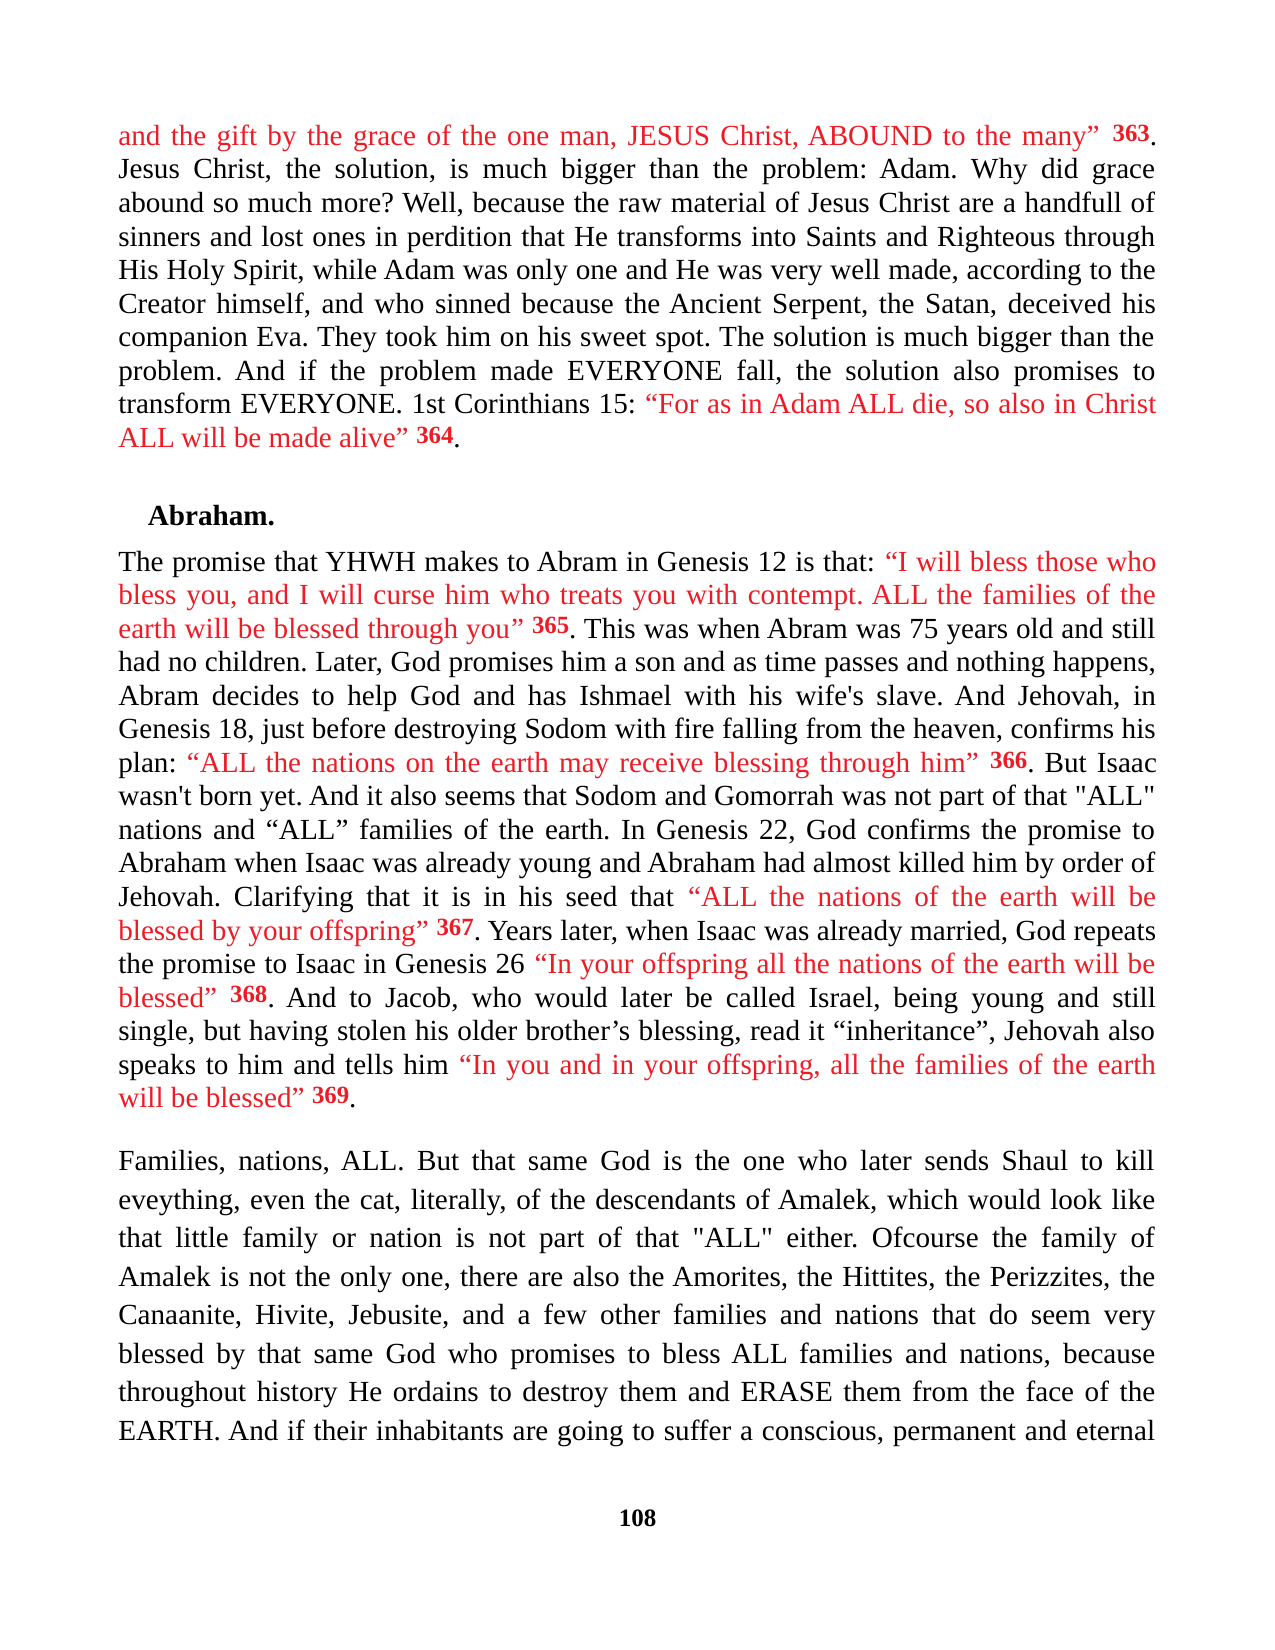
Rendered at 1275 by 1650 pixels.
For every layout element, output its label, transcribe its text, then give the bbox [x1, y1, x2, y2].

text and the gift by the grace of the one man, JESUS Christ, ABOUND to the many” . Jesus Christ, the solution, is much bigger than the problem: Adam. Why did grace abound so much more? Well, because the raw material of Jesus Christ are a handfull of sinners and lost ones in perdition that He transforms into Saints and Righteous through His Holy Spirit, while Adam was only one and He was very well made, according to the Creator himself, and who sinned because the Ancient Serpent, the Satan, deceived his companion Eva. They took him on his sweet spot. The solution is much bigger than the problem. And if the problem made EVERYONE fall, the solution also promises to transform EVERYONE. 1st Corinthians 15: “For as in Adam ALL die, so also in Christ ALL will be made alive” . [118, 118, 1157, 453]
text Families, nations, ALL. But that same God is the one who later sends Shaul to kill eveything, even the cat, literally, of the descendants of Amalek, which would look like that little family or nation is not part of that "ALL" either. Ofcourse the family of Amalek is not the only one, there are also the Amorites, the Hittites, the Perizzites, the Canaanite, Hivite, Jebusite, and a few other families and nations that do seem very blessed by that same God who promises to bless ALL families and nations, because throughout history He ordains to destroy them and ERASE them from the face of the EARTH. And if their inhabitants are going to suffer a conscious, permanent and eternal [118, 1143, 1157, 1447]
subtitle Abraham. [148, 498, 1157, 531]
text The promise that YHWH makes to Abram in Genesis 12 is that: “I will bless those who bless you, and I will curse him who treats you with contempt. ALL the families of the earth will be blessed through you” . This was when Abram was 75 years old and still had no children. Later, God promises him a son and as time passes and nothing happens, Abram decides to help God and has Ishmael with his wife's slave. And Jehovah, in Genesis 18, just before destroying Sodom with fire falling from the heaven, confirms his plan: “ALL the nations on the earth may receive blessing through him” . But Isaac wasn't born yet. And it also seems that Sodom and Gomorrah was not part of that "ALL" nations and “ALL” families of the earth. In Genesis 22, God confirms the promise to Abraham when Isaac was already young and Abraham had almost killed him by order of Jehovah. Clarifying that it is in his seed that “ALL the nations of the earth will be blessed by your offspring” . Years later, when Isaac was already married, God repeats the promise to Isaac in Genesis 26 “In your offspring all the nations of the earth will be blessed” . And to Jacob, who would later be called Israel, being young and still single, but having stolen his older brother’s blessing, read it “inheritance”, Jehovah also speaks to him and tells him “In you and in your offspring, all the families of the earth will be blessed” . [118, 544, 1157, 1114]
